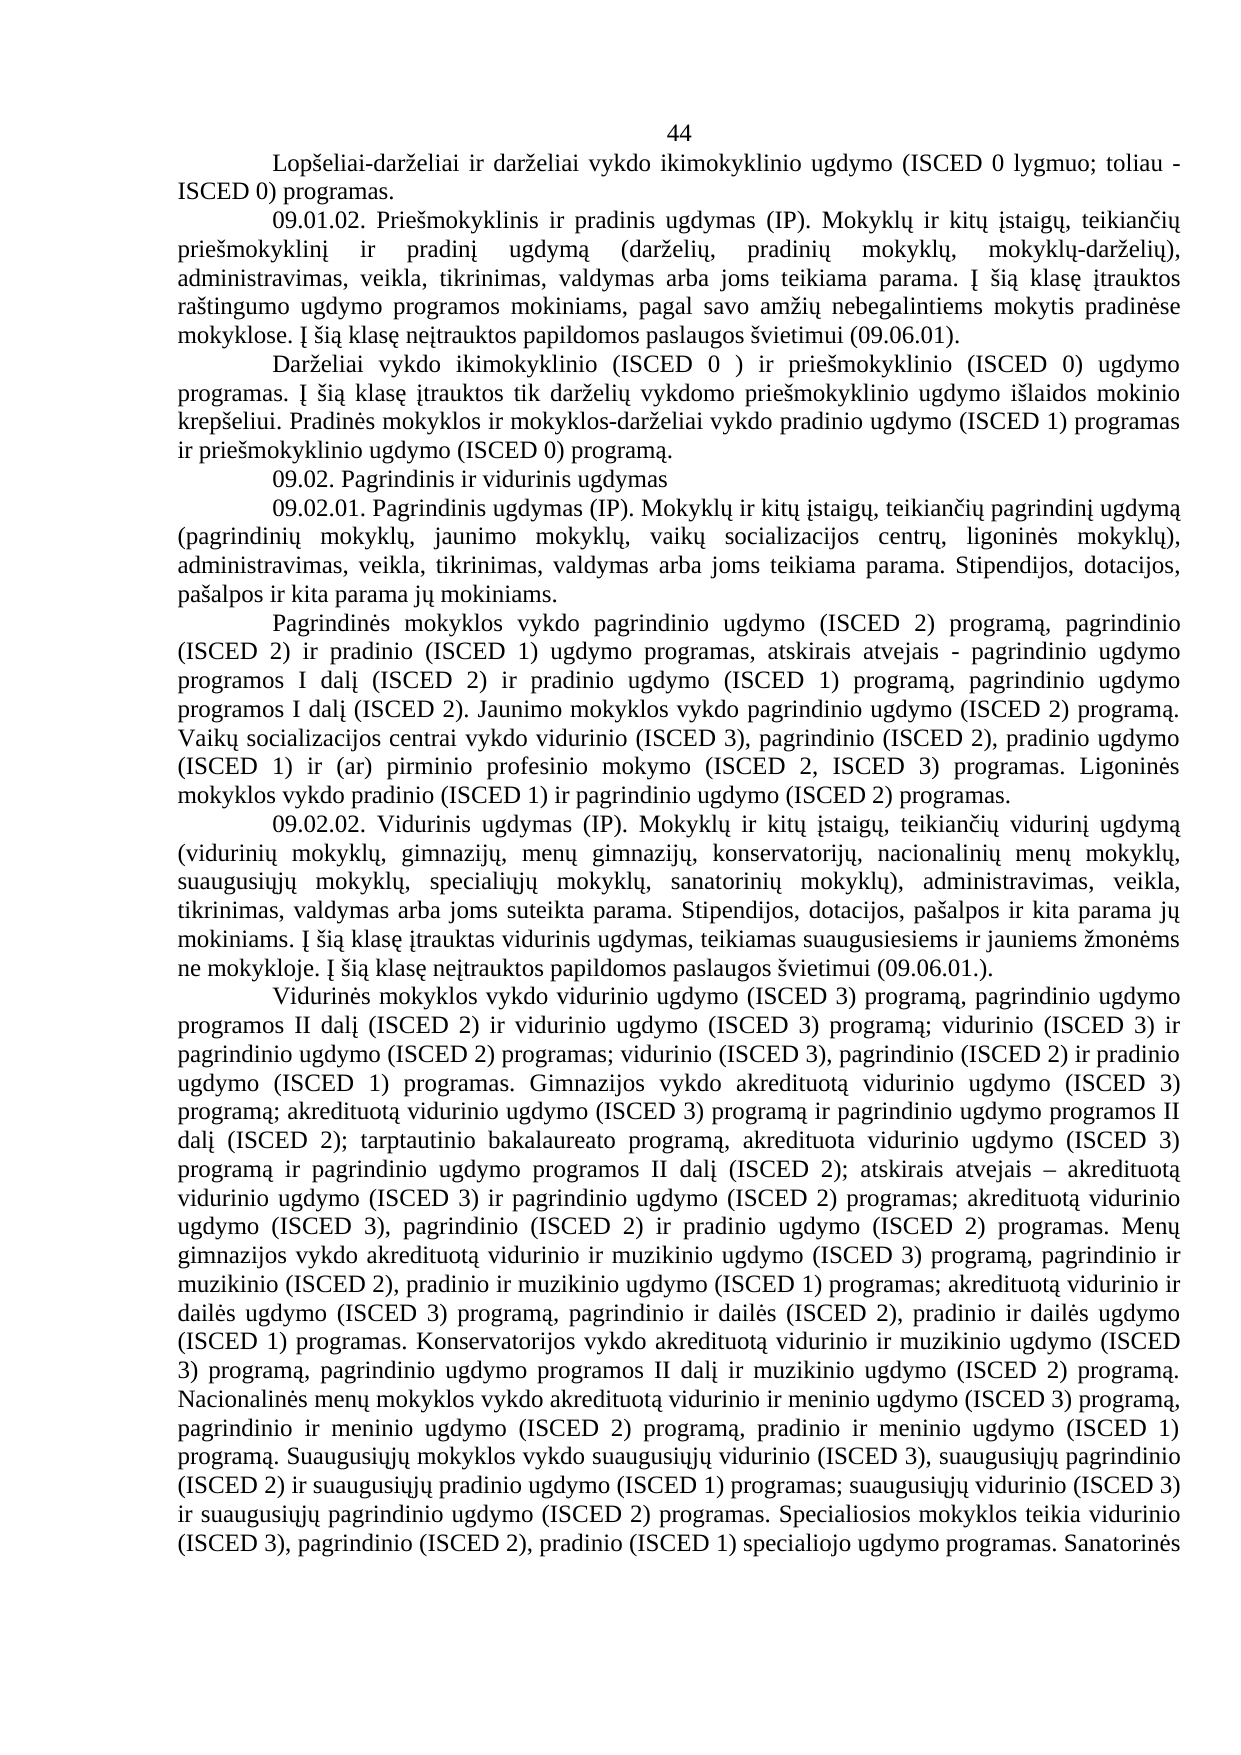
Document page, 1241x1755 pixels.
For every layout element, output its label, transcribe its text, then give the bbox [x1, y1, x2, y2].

text Lopšeliai-darželiai ir darželiai vykdo ikimokyklinio ugdymo (ISCED 0 lygmuo; toliau - ISCED 0) programas. [177, 148, 1181, 205]
text Vidurinės mokyklos vykdo vidurinio ugdymo (ISCED 3) programą, pagrindinio ugdymo programos II dalį (ISCED 2) ir vidurinio ugdymo (ISCED 3) programą; vidurinio (ISCED 3) ir pagrindinio ugdymo (ISCED 2) programas; vidurinio (ISCED 3), pagrindinio (ISCED 2) ir pradinio ugdymo (ISCED 1) programas. Gimnazijos vykdo akredituotą vidurinio ugdymo (ISCED 3) programą; akredituotą vidurinio ugdymo (ISCED 3) programą ir pagrindinio ugdymo programos II dalį (ISCED 2); tarptautinio bakalaureato programą, akredituota vidurinio ugdymo (ISCED 3) programą ir pagrindinio ugdymo programos II dalį (ISCED 2); atskirais atvejais – akredituotą vidurinio ugdymo (ISCED 3) ir pagrindinio ugdymo (ISCED 2) programas; akredituotą vidurinio ugdymo (ISCED 3), pagrindinio (ISCED 2) ir pradinio ugdymo (ISCED 2) programas. Menų gimnazijos vykdo akredituotą vidurinio ir muzikinio ugdymo (ISCED 3) programą, pagrindinio ir muzikinio (ISCED 2), pradinio ir muzikinio ugdymo (ISCED 1) programas; akredituotą vidurinio ir dailės ugdymo (ISCED 3) programą, pagrindinio ir dailės (ISCED 2), pradinio ir dailės ugdymo (ISCED 1) programas. Konservatorijos vykdo akredituotą vidurinio ir muzikinio ugdymo (ISCED 3) programą, pagrindinio ugdymo programos II dalį ir muzikinio ugdymo (ISCED 2) programą. Nacionalinės menų mokyklos vykdo akredituotą vidurinio ir meninio ugdymo (ISCED 3) programą, pagrindinio ir meninio ugdymo (ISCED 2) programą, pradinio ir meninio ugdymo (ISCED 1) programą. Suaugusiųjų mokyklos vykdo suaugusiųjų vidurinio (ISCED 3), suaugusiųjų pagrindinio (ISCED 2) ir suaugusiųjų pradinio ugdymo (ISCED 1) programas; suaugusiųjų vidurinio (ISCED 3) ir suaugusiųjų pagrindinio ugdymo (ISCED 2) programas. Specialiosios mokyklos teikia vidurinio (ISCED 3), pagrindinio (ISCED 2), pradinio (ISCED 1) specialiojo ugdymo programas. Sanatorinės [177, 981, 1181, 1556]
text 09.02. Pagrindinis ir vidurinis ugdymas [177, 464, 1181, 493]
text 09.02.02. Vidurinis ugdymas (IP). Mokyklų ir kitų įstaigų, teikiančių vidurinį ugdymą (vidurinių mokyklų, gimnazijų, menų gimnazijų, konservatorijų, nacionalinių menų mokyklų, suaugusiųjų mokyklų, specialiųjų mokyklų, sanatorinių mokyklų), administravimas, veikla, tikrinimas, valdymas arba joms suteikta parama. Stipendijos, dotacijos, pašalpos ir kita parama jų mokiniams. Į šią klasę įtrauktas vidurinis ugdymas, teikiamas suaugusiesiems ir jauniems žmonėms ne mokykloje. Į šią klasę neįtrauktos papildomos paslaugos švietimui (09.06.01.). [177, 809, 1181, 981]
text Pagrindinės mokyklos vykdo pagrindinio ugdymo (ISCED 2) programą, pagrindinio (ISCED 2) ir pradinio (ISCED 1) ugdymo programas, atskirais atvejais - pagrindinio ugdymo programos I dalį (ISCED 2) ir pradinio ugdymo (ISCED 1) programą, pagrindinio ugdymo programos I dalį (ISCED 2). Jaunimo mokyklos vykdo pagrindinio ugdymo (ISCED 2) programą. Vaikų socializacijos centrai vykdo vidurinio (ISCED 3), pagrindinio (ISCED 2), pradinio ugdymo (ISCED 1) ir (ar) pirminio profesinio mokymo (ISCED 2, ISCED 3) programas. Ligoninės mokyklos vykdo pradinio (ISCED 1) ir pagrindinio ugdymo (ISCED 2) programas. [177, 608, 1181, 809]
text 09.02.01. Pagrindinis ugdymas (IP). Mokyklų ir kitų įstaigų, teikiančių pagrindinį ugdymą (pagrindinių mokyklų, jaunimo mokyklų, vaikų socializacijos centrų, ligoninės mokyklų), administravimas, veikla, tikrinimas, valdymas arba joms teikiama parama. Stipendijos, dotacijos, pašalpos ir kita parama jų mokiniams. [177, 493, 1181, 608]
text Darželiai vykdo ikimokyklinio (ISCED 0 ) ir priešmokyklinio (ISCED 0) ugdymo programas. Į šią klasę įtrauktos tik darželių vykdomo priešmokyklinio ugdymo išlaidos mokinio krepšeliui. Pradinės mokyklos ir mokyklos-darželiai vykdo pradinio ugdymo (ISCED 1) programas ir priešmokyklinio ugdymo (ISCED 0) programą. [177, 349, 1181, 464]
text 09.01.02. Priešmokyklinis ir pradinis ugdymas (IP). Mokyklų ir kitų įstaigų, teikiančių priešmokyklinį ir pradinį ugdymą (darželių, pradinių mokyklų, mokyklų-darželių), administravimas, veikla, tikrinimas, valdymas arba joms teikiama parama. Į šią klasę įtrauktos raštingumo ugdymo programos mokiniams, pagal savo amžių nebegalintiems mokytis pradinėse mokyklose. Į šią klasę neįtrauktos papildomos paslaugos švietimui (09.06.01). [177, 205, 1181, 349]
